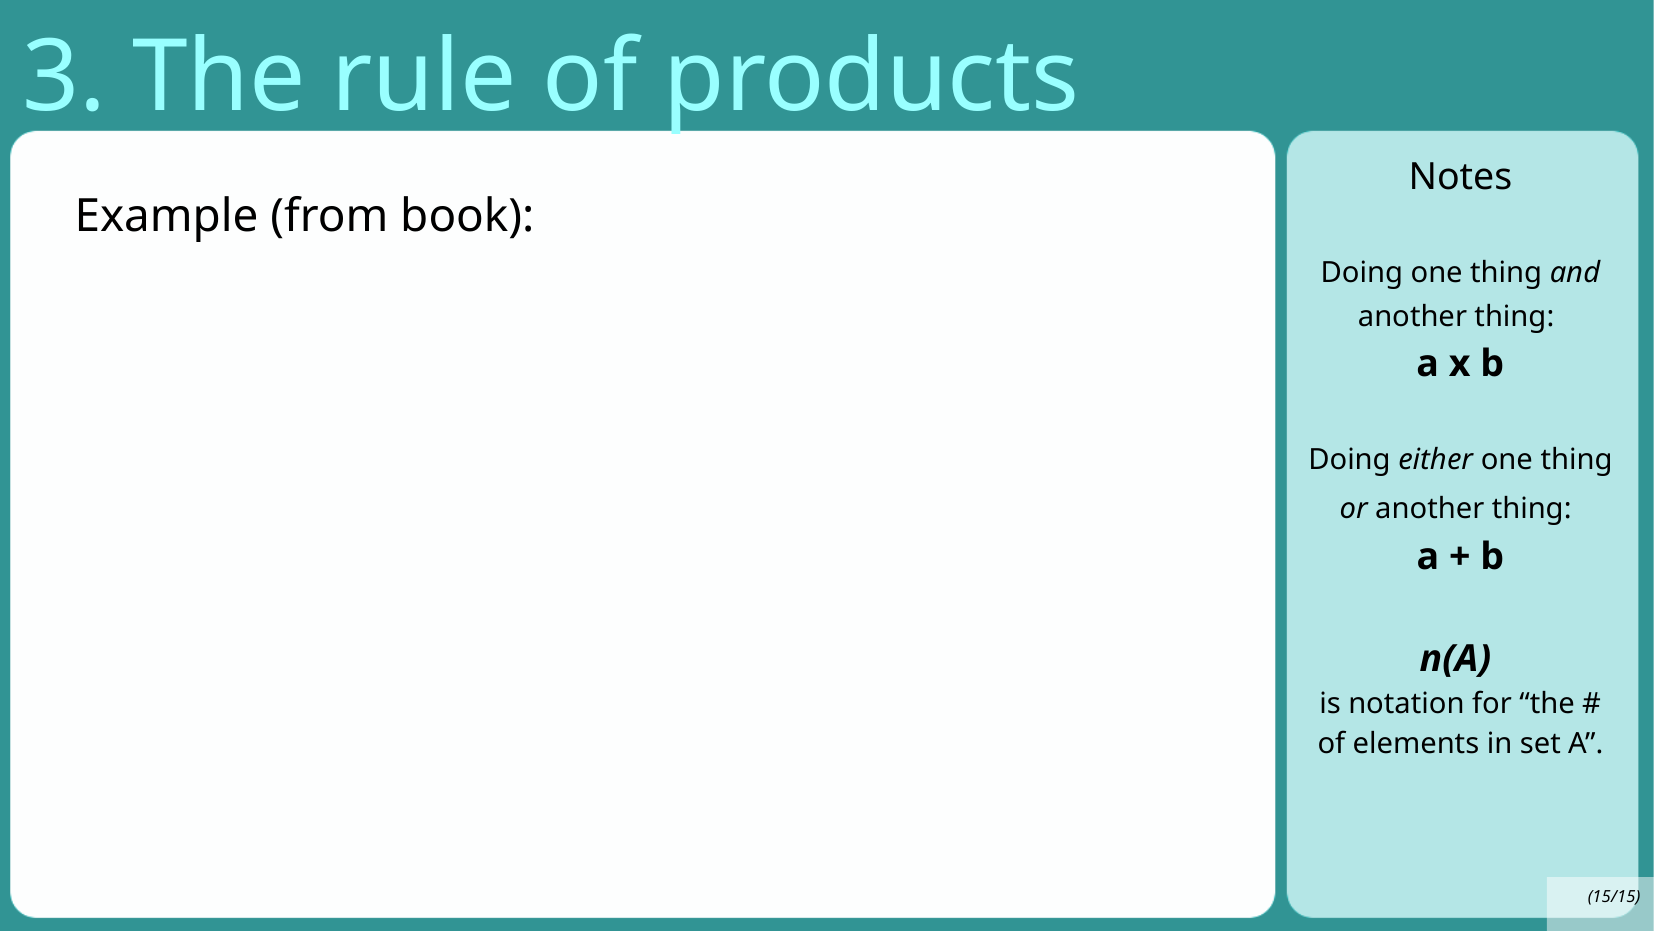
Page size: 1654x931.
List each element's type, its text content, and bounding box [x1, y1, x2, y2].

text_box Notes Doing one thing and another thing: a x b Doing either one thing or another thing: a + b n(A) is notation for “the # of elements in set A”. [1290, 141, 1631, 661]
text_box Example (from book): [74, 182, 1244, 371]
picture [0, 0, 1654, 931]
title 3. The rule of products [22, 13, 1511, 130]
text_box (<number>/15) [1546, 877, 1654, 931]
